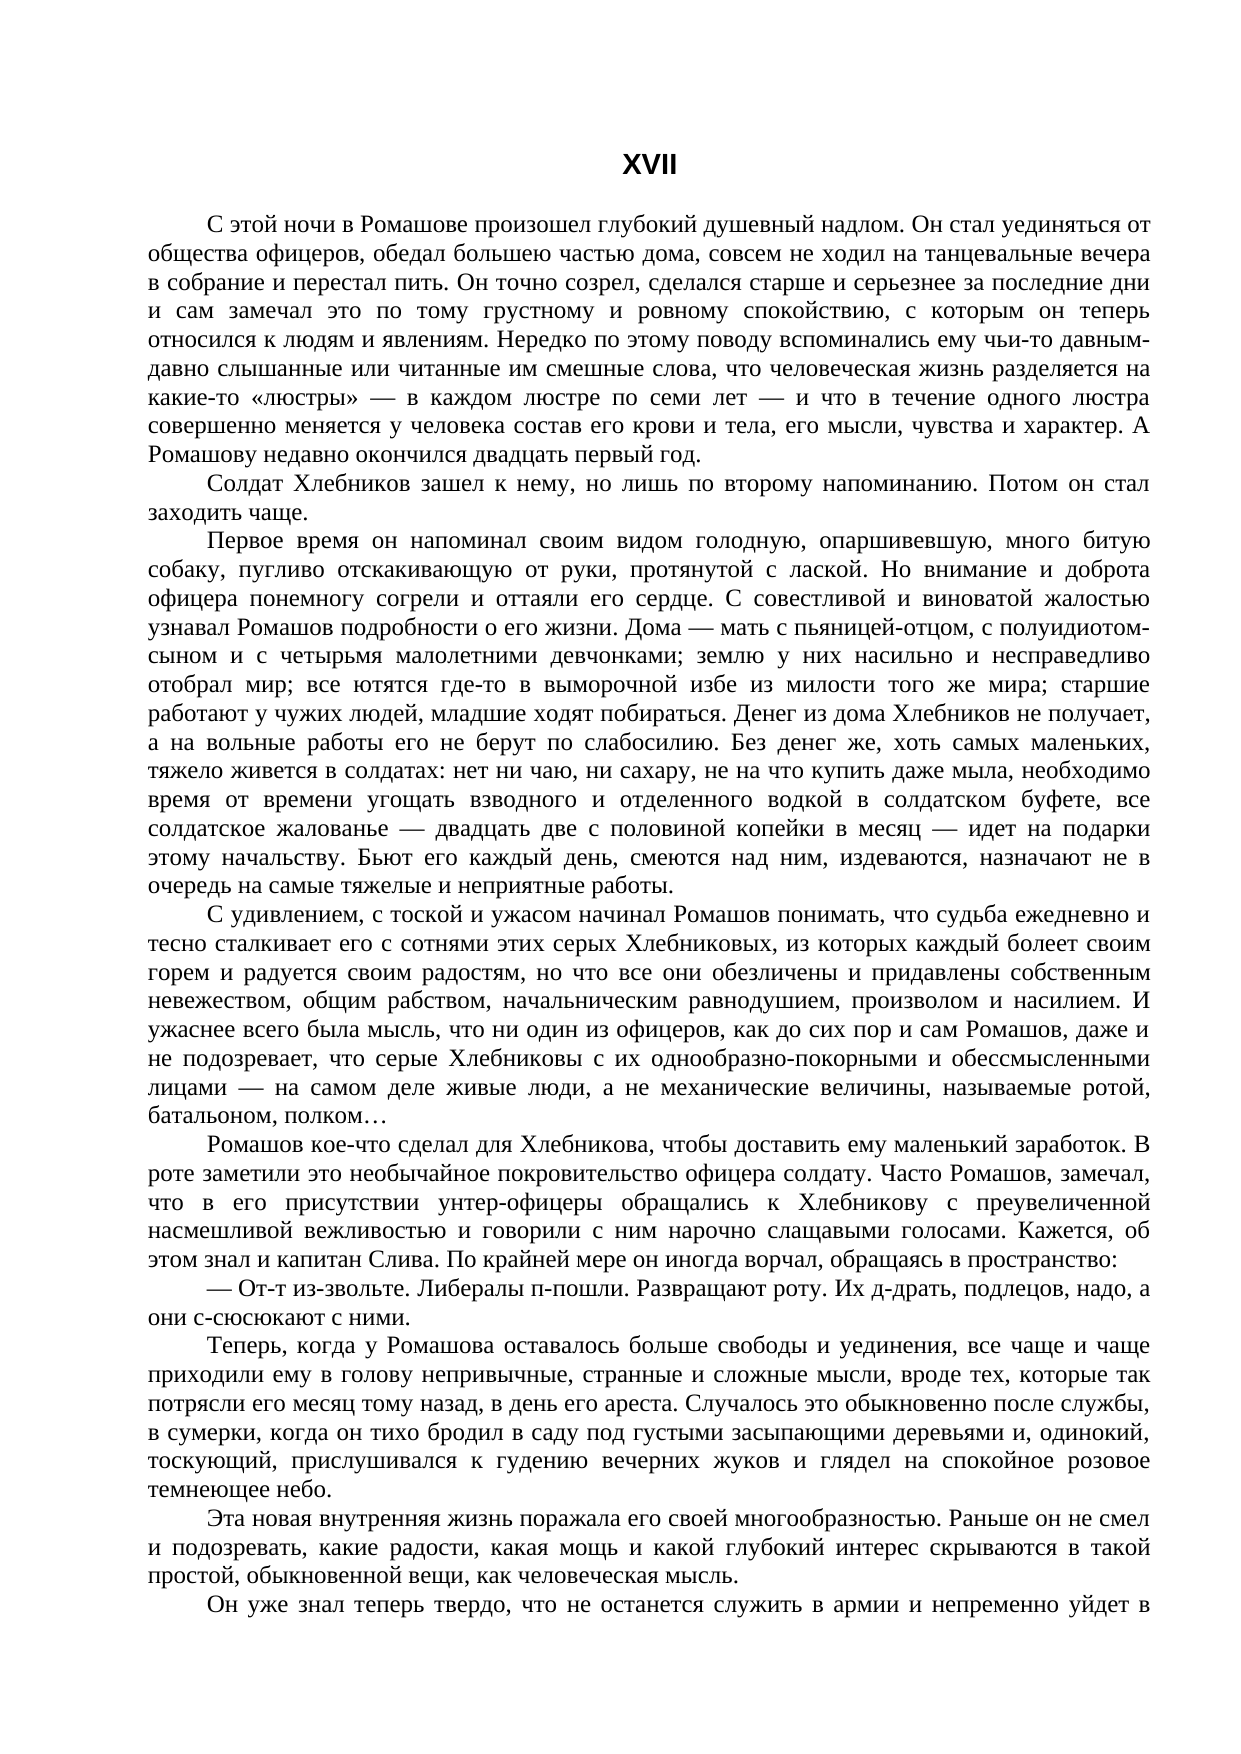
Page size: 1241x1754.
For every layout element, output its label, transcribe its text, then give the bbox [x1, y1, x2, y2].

text Солдат Хлебников зашел к нему, но лишь по второму напоминанию. Потом он стал заходить чаще. [148, 468, 1152, 525]
text Эта новая внутренняя жизнь поражала его своей многообразностью. Раньше он не смел и подозревать, какие радости, какая мощь и какой глубокий интерес скрываются в такой простой, обыкновенной вещи, как человеческая мысль. [148, 1503, 1152, 1589]
text Ромашов кое-что сделал для Хлебникова, чтобы доставить ему маленький заработок. В роте заметили это необычайное покровительство офицера солдату. Часто Ромашов, замечал, что в его присутствии унтер-офицеры обращались к Хлебникову с преувеличенной насмешливой вежливостью и говорили с ним нарочно слащавыми голосами. Кажется, об этом знал и капитан Слива. По крайней мере он иногда ворчал, обращаясь в пространство: [148, 1129, 1152, 1273]
subtitle XVII [148, 147, 1152, 180]
text С удивлением, с тоской и ужасом начинал Ромашов понимать, что судьба ежедневно и тесно сталкивает его с сотнями этих серых Хлебниковых, из которых каждый болеет своим горем и радуется своим радостям, но что все они обезличены и придавлены собственным невежеством, общим рабством, начальническим равнодушием, произволом и насилием. И ужаснее всего была мысль, что ни один из офицеров, как до сих пор и сам Ромашов, даже и не подозревает, что серые Хлебниковы с их однообразно-покорными и обессмысленными лицами — на самом деле живые люди, а не механические величины, называемые ротой, батальоном, полком… [148, 899, 1152, 1129]
text Первое время он напоминал своим видом голодную, опаршивевшую, много битую собаку, пугливо отскакивающую от руки, протянутой с лаской. Но внимание и доброта офицера понемногу согрели и оттаяли его сердце. С совестливой и виноватой жалостью узнавал Ромашов подробности о его жизни. Дома — мать с пьяницей-отцом, с полуидиотом-сыном и с четырьмя малолетними девчонками; землю у них насильно и несправедливо отобрал мир; все ютятся где-то в выморочной избе из милости того же мира; старшие работают у чужих людей, младшие ходят побираться. Денег из дома Хлебников не получает, а на вольные работы его не берут по слабосилию. Без денег же, хоть самых маленьких, тяжело живется в солдатах: нет ни чаю, ни сахару, не на что купить даже мыла, необходимо время от времени угощать взводного и отделенного водкой в солдатском буфете, все солдатское жалованье — двадцать две с половиной копейки в месяц — идет на подарки этому начальству. Бьют его каждый день, смеются над ним, издеваются, назначают не в очередь на самые тяжелые и неприятные работы. [148, 525, 1152, 899]
text — От-т из-звольте. Либералы п-пошли. Развращают роту. Их д-драть, подлецов, надо, а они с-сюсюкают с ними. [148, 1273, 1152, 1330]
text Теперь, когда у Ромашова оставалось больше свободы и уединения, все чаще и чаще приходили ему в голову непривычные, странные и сложные мысли, вроде тех, которые так потрясли его месяц тому назад, в день его ареста. Случалось это обыкновенно после службы, в сумерки, когда он тихо бродил в саду под густыми засыпающими деревьями и, одинокий, тоскующий, прислушивался к гудению вечерних жуков и глядел на спокойное розовое темнеющее небо. [148, 1330, 1152, 1503]
text Он уже знал теперь твердо, что не останется служить в армии и непременно уйдет в [148, 1589, 1152, 1618]
text С этой ночи в Ромашове произошел глубокий душевный надлом. Он стал уединяться от общества офицеров, обедал большею частью дома, совсем не ходил на танцевальные вечера в собрание и перестал пить. Он точно созрел, сделался старше и серьезнее за последние дни и сам замечал это по тому грустному и ровному спокойствию, с которым он теперь относился к людям и явлениям. Нередко по этому поводу вспоминались ему чьи-то давным-давно слышанные или читанные им смешные слова, что человеческая жизнь разделяется на какие-то «люстры» — в каждом люстре по семи лет — и что в течение одного люстра совершенно меняется у человека состав его крови и тела, его мысли, чувства и характер. А Ромашову недавно окончился двадцать первый год. [148, 209, 1152, 468]
